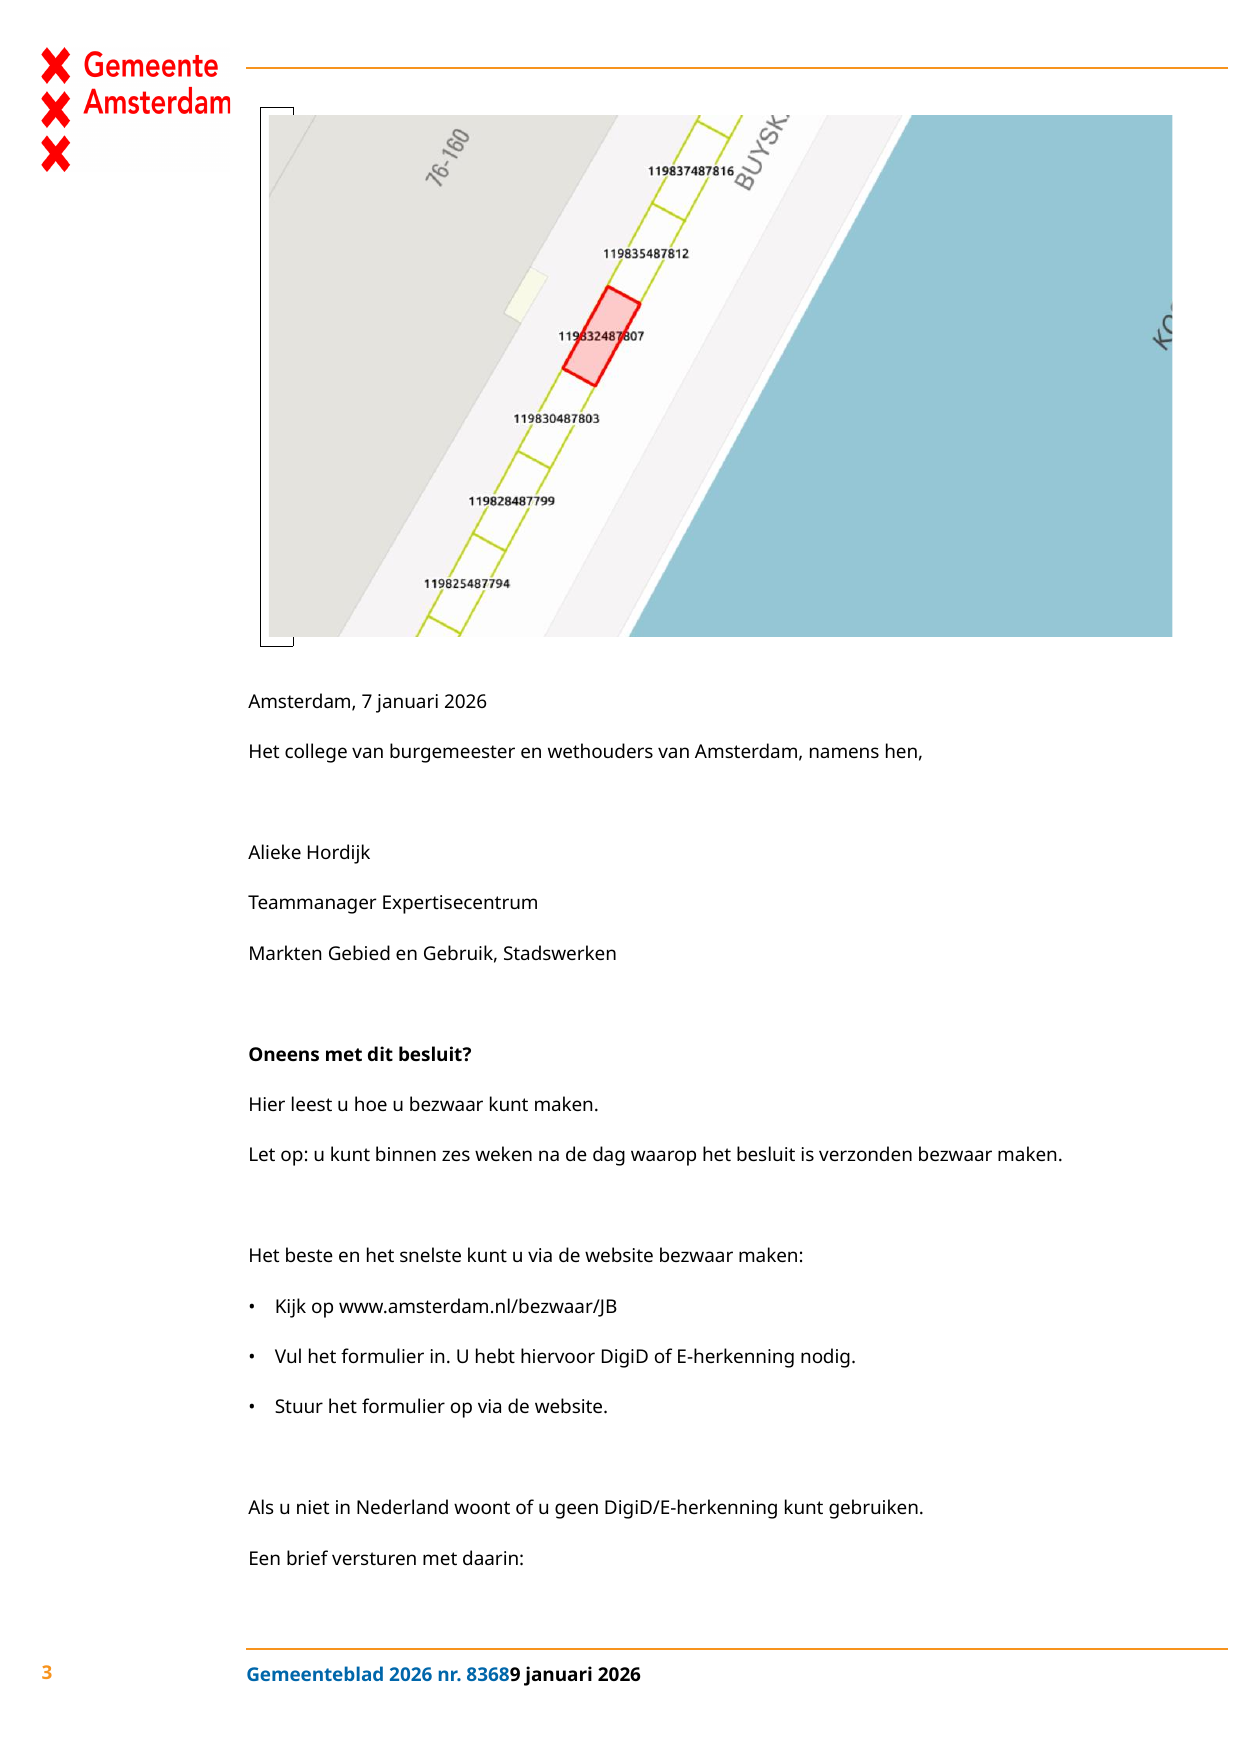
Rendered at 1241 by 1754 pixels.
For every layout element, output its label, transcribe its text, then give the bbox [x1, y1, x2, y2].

text Een brief versturen met daarin: [248, 1545, 1152, 1571]
text Het college van burgemeester en wethouders van Amsterdam, namens hen, [248, 738, 1152, 764]
text Oneens met dit besluit? [248, 1041, 1152, 1067]
text • Vul het formulier in. U hebt hiervoor DigiD of E-herkenning nodig. [248, 1343, 1152, 1369]
text Let op: u kunt binnen zes weken na de dag waarop het besluit is verzonden bezwaar maken. [248, 1142, 1152, 1167]
text • Kijk op www.amsterdam.nl/bezwaar/JB [248, 1293, 1152, 1319]
picture [268, 115, 1173, 637]
text Teammanager Expertisecentrum [248, 889, 1152, 915]
text Markten Gebied en Gebruik, Stadswerken [248, 940, 1152, 966]
text Het beste en het snelste kunt u via de website bezwaar maken: [248, 1242, 1152, 1268]
text Als u niet in Nederland woont of u geen DigiD/E-herkenning kunt gebruiken. [248, 1494, 1152, 1520]
text Alieke Hordijk [248, 839, 1152, 865]
picture [41, 47, 231, 172]
text • Stuur het formulier op via de website. [248, 1394, 1152, 1419]
text Amsterdam, 7 januari 2026 [248, 688, 1152, 714]
text Hier leest u hoe u bezwaar kunt maken. [248, 1091, 1152, 1117]
